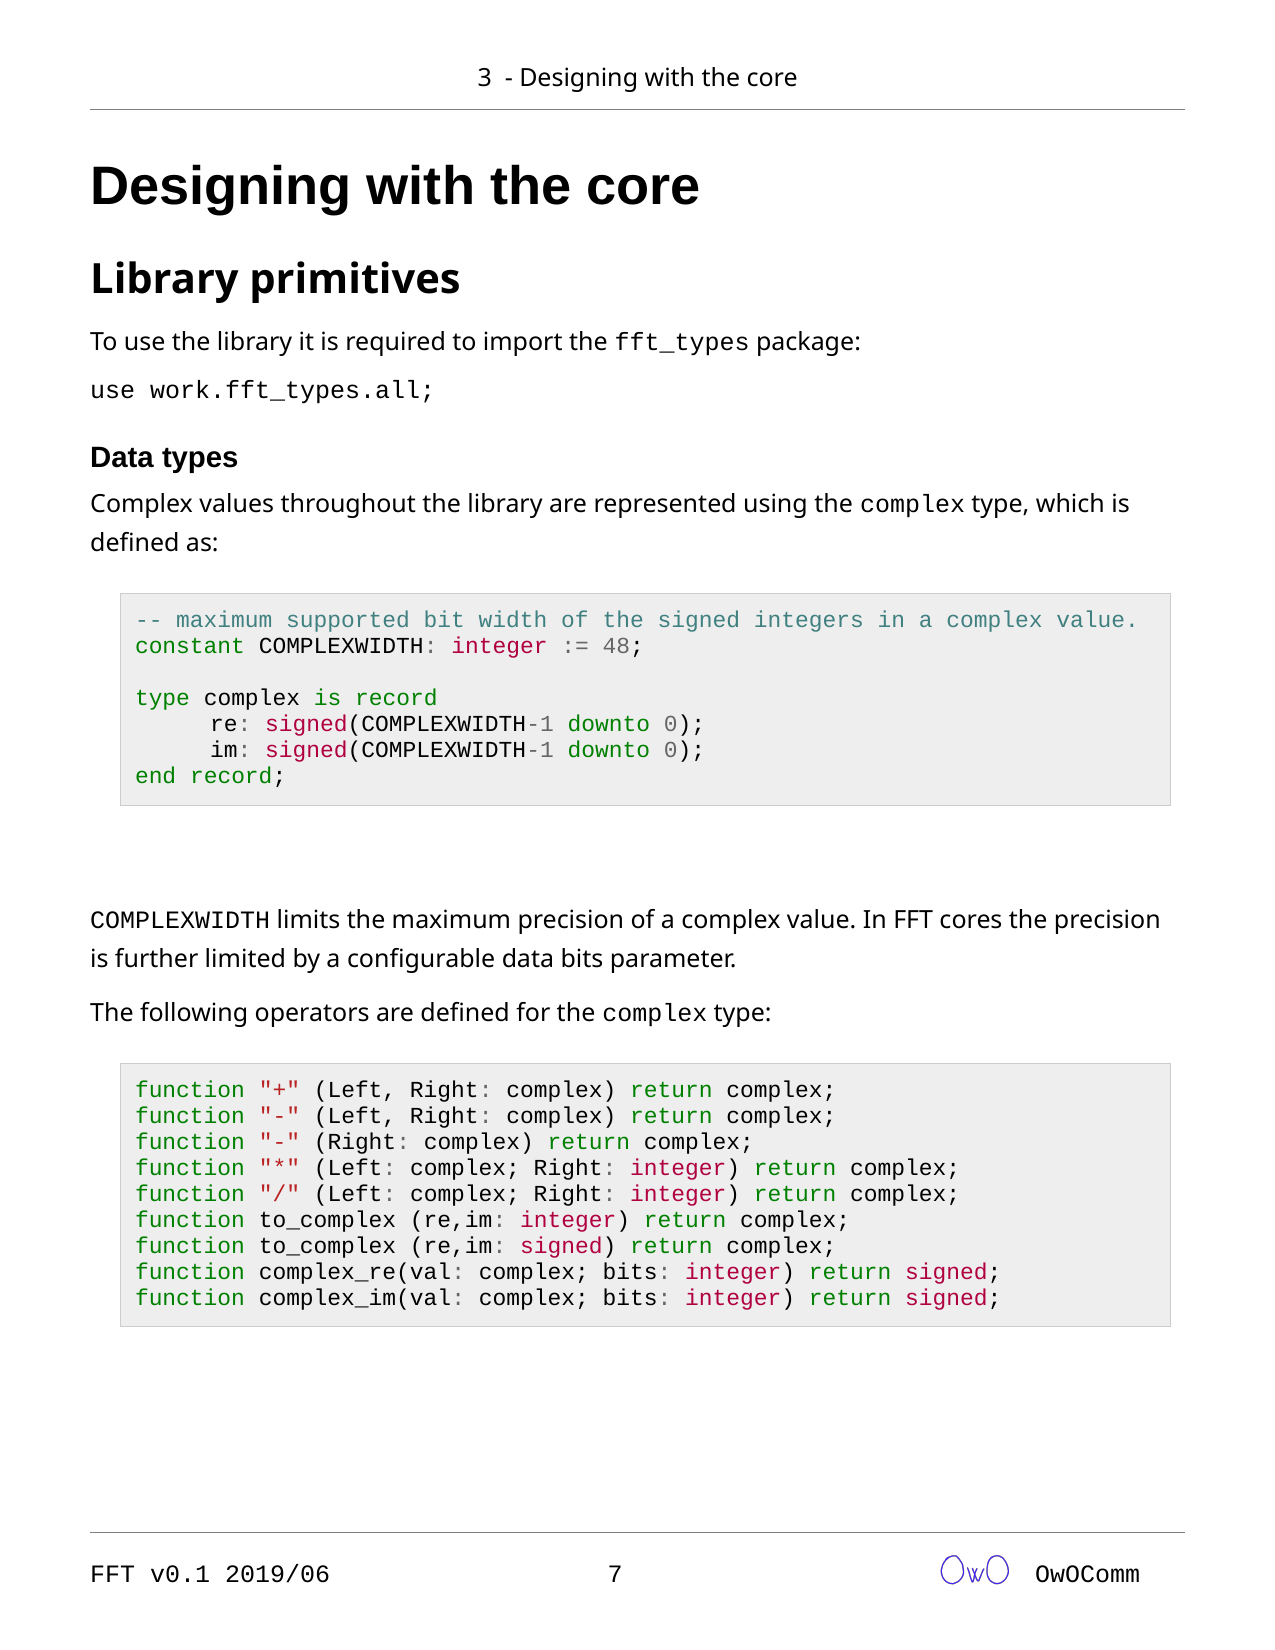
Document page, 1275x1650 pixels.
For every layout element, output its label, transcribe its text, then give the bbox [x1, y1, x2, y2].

text use work.fft_types.all; [90, 378, 1185, 406]
picture [932, 1541, 1021, 1595]
text Complex values throughout the library are represented using the complex type, which is defined as: [90, 486, 1185, 559]
text The following operators are defined for the complex type: [90, 994, 1185, 1029]
subtitle Data types [90, 439, 1185, 473]
subtitle Library primitives [90, 249, 1185, 306]
subtitle Designing with the core [90, 154, 1185, 216]
text COMPLEXWIDTH limits the maximum precision of a complex value. In FFT cores the precision is further limited by a configurable data bits parameter. [90, 901, 1185, 975]
text To use the library it is required to import the fft_types package: [90, 324, 1185, 358]
